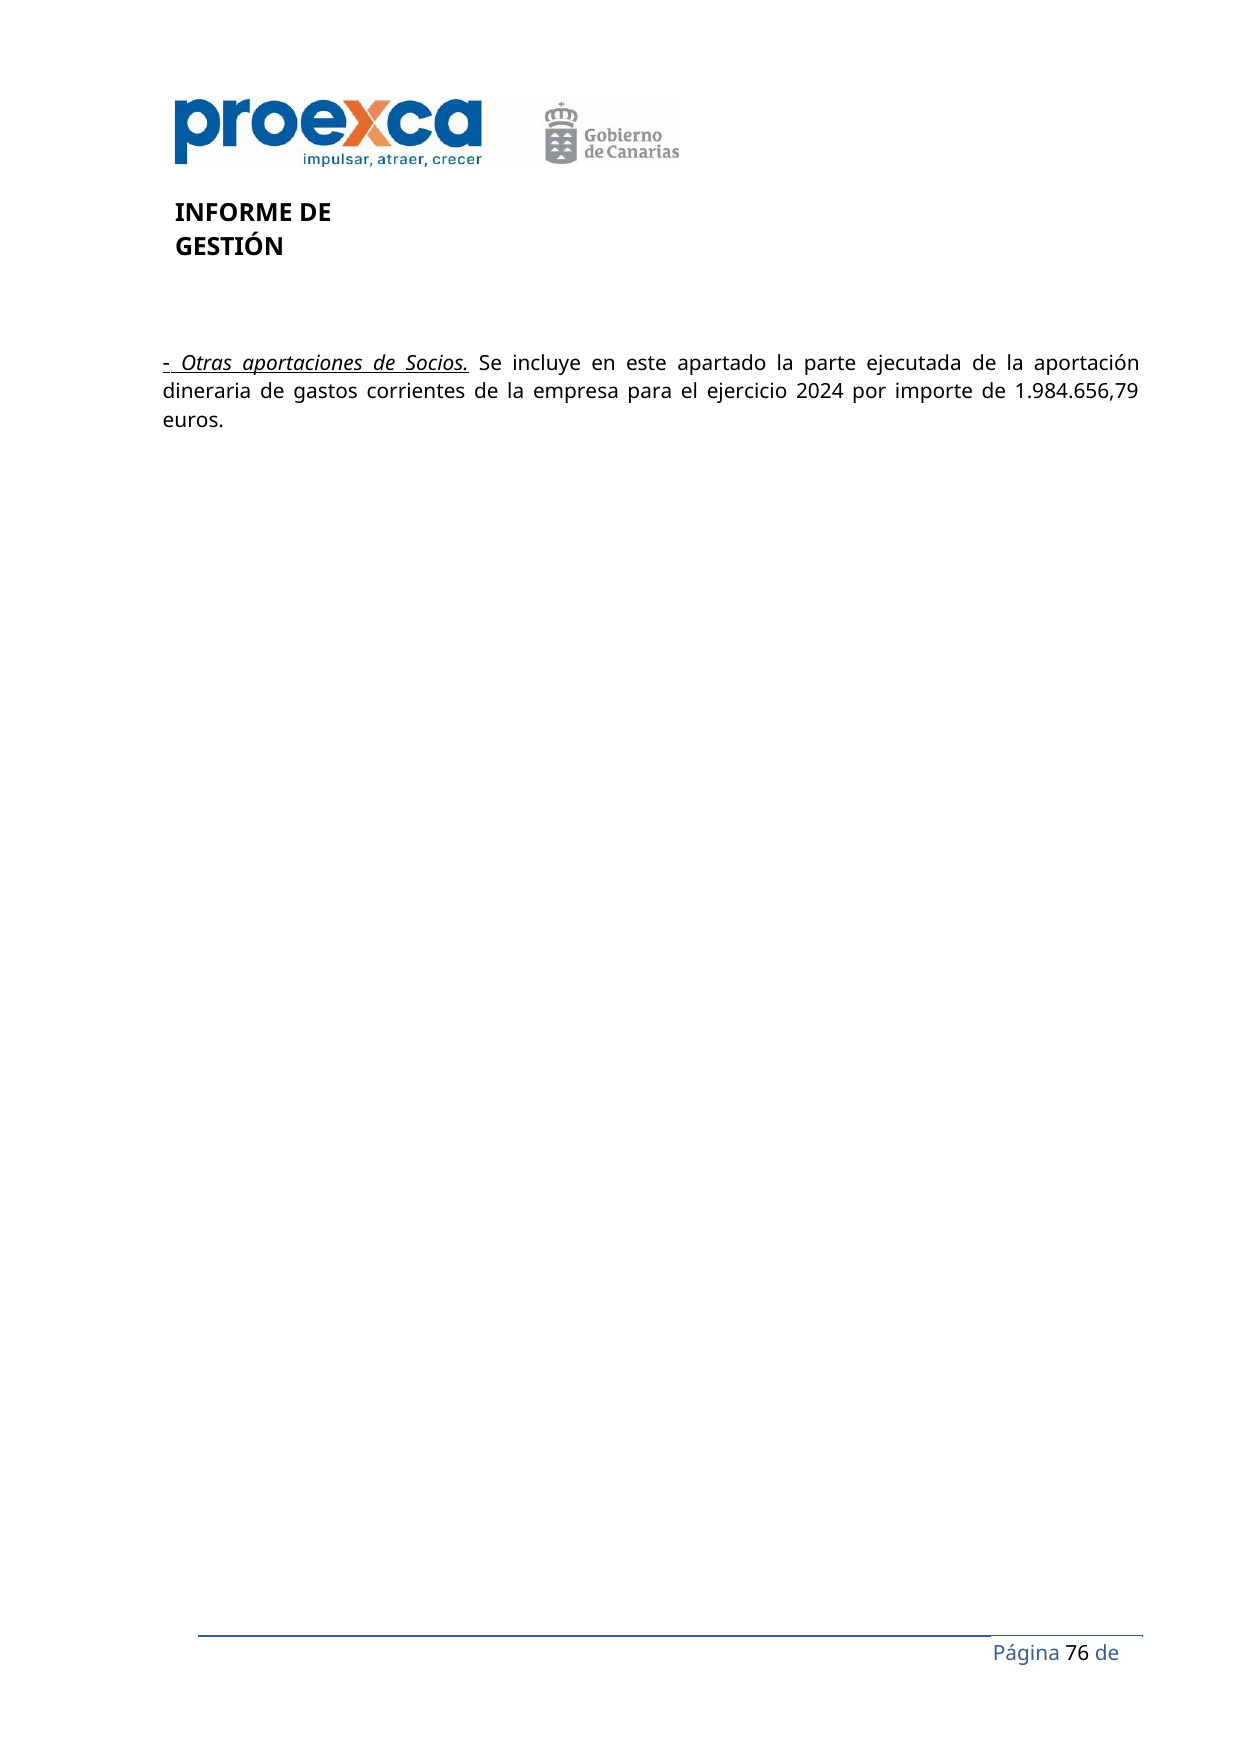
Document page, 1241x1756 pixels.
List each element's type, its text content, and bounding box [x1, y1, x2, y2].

list Otras aportaciones de Socios. Se incluye en este apartado la parte ejecutada de la aportación dineraria de gastos corrientes de la empresa para el ejercicio 2024 por importe de 1.984.656,79 euros. [162, 345, 1140, 433]
